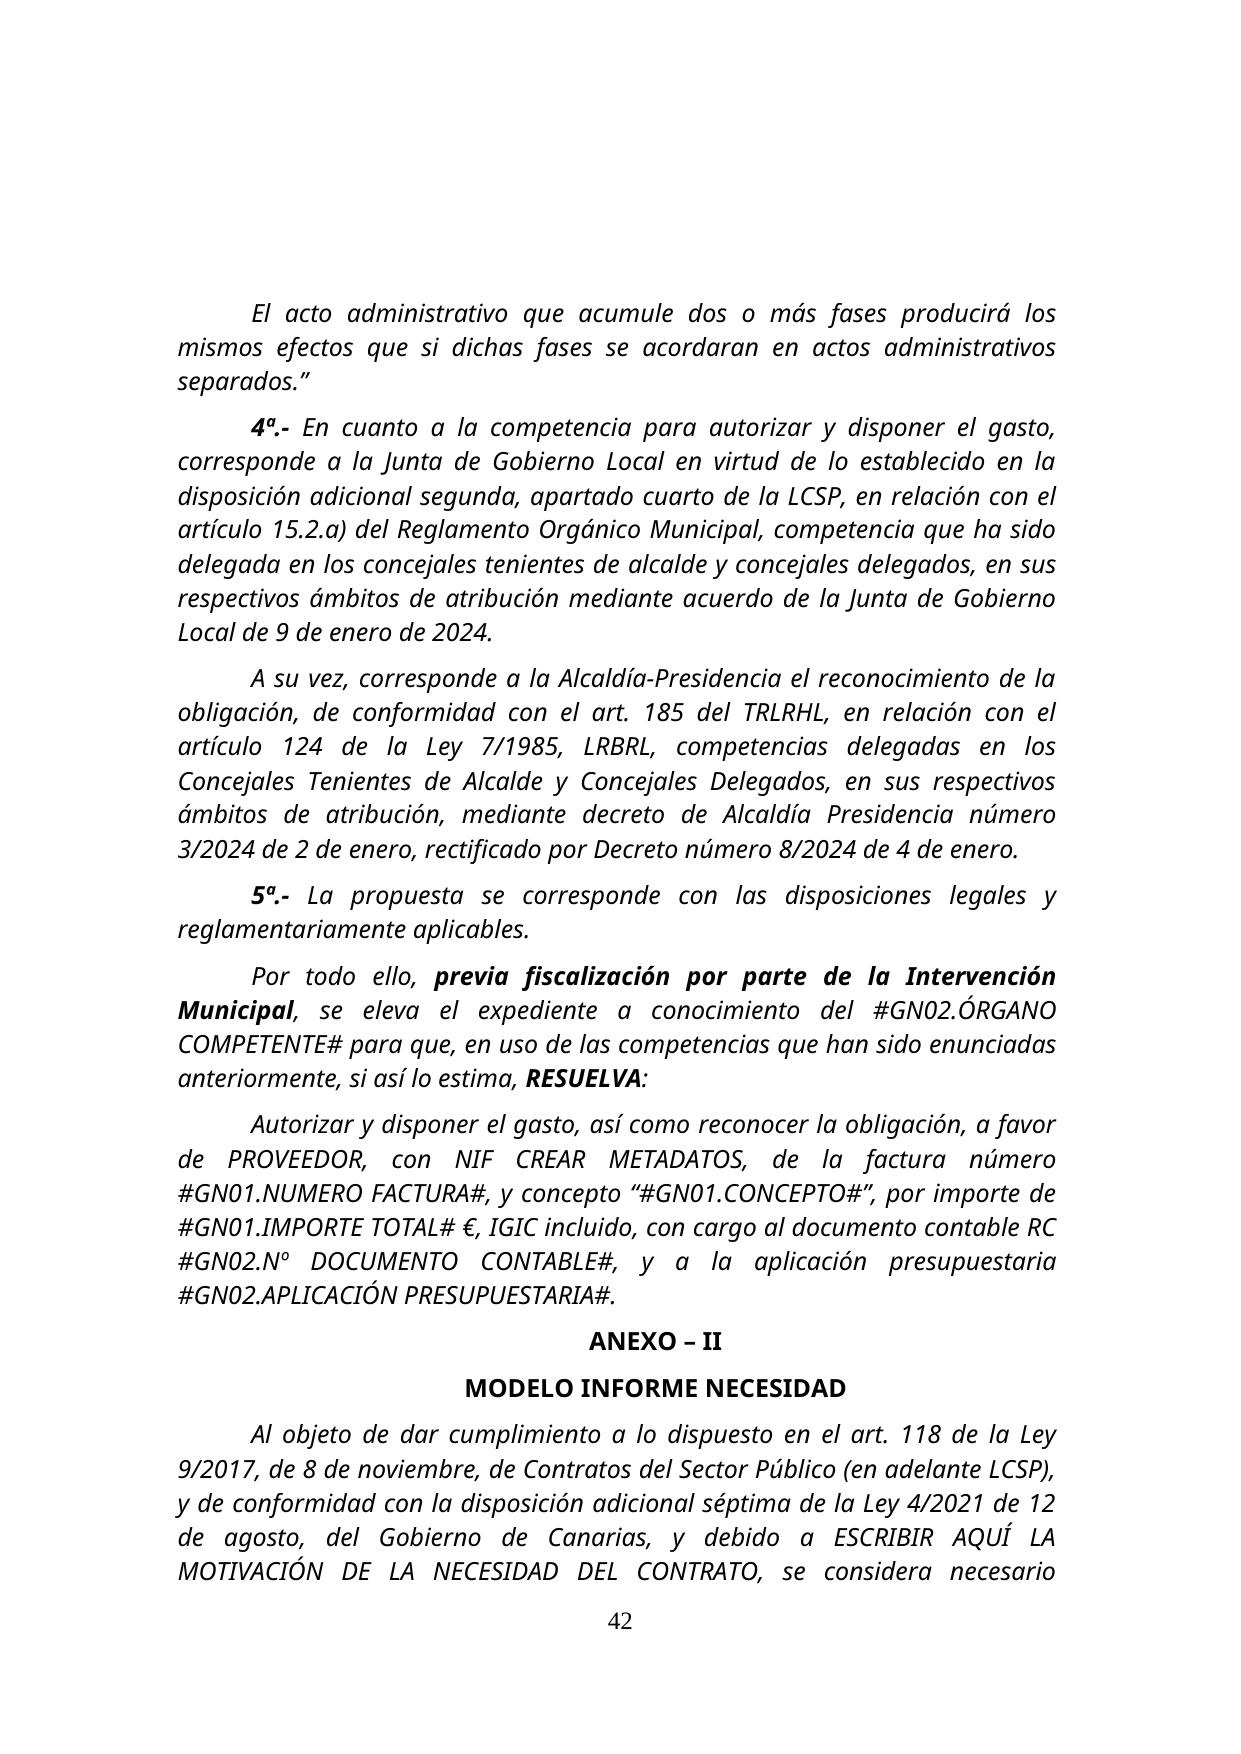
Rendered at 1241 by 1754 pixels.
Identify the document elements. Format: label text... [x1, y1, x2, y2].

text MODELO INFORME NECESIDAD [177, 1371, 1060, 1405]
text Autorizar y disponer el gasto, así como reconocer la obligación, a favor de PROVEEDOR, con NIF CREAR METADATOS, de la factura número #GN01.NUMERO FACTURA#, y concepto “#GN01.CONCEPTO#”, por importe de #GN01.IMPORTE TOTAL# €, IGIC incluido, con cargo al documento contable RC #GN02.Nº DOCUMENTO CONTABLE#, y a la aplicación presupuestaria #GN02.APLICACIÓN PRESUPUESTARIA#. [177, 1107, 1060, 1312]
text ANEXO – II [177, 1324, 1060, 1358]
text Al objeto de dar cumplimiento a lo dispuesto en el art. 118 de la Ley 9/2017, de 8 de noviembre, de Contratos del Sector Público (en adelante LCSP), y de conformidad con la disposición adicional séptima de la Ley 4/2021 de 12 de agosto, del Gobierno de Canarias, y debido a ESCRIBIR AQUÍ LA MOTIVACIÓN DE LA NECESIDAD DEL CONTRATO, se considera necesario [177, 1417, 1060, 1587]
text El acto administrativo que acumule dos o más fases producirá los mismos efectos que si dichas fases se acordaran en actos administrativos separados.” [177, 295, 1060, 397]
text Por todo ello, previa fiscalización por parte de la Intervención Municipal, se eleva el expediente a conocimiento del #GN02.ÓRGANO COMPETENTE# para que, en uso de las competencias que han sido enunciadas anteriormente, si así lo estima, RESUELVA: [177, 958, 1060, 1095]
text A su vez, corresponde a la Alcaldía-Presidencia el reconocimiento de la obligación, de conformidad con el art. 185 del TRLRHL, en relación con el artículo 124 de la Ley 7/1985, LRBRL, competencias delegadas en los Concejales Tenientes de Alcalde y Concejales Delegados, en sus respectivos ámbitos de atribución, mediante decreto de Alcaldía Presidencia número 3/2024 de 2 de enero, rectificado por Decreto número 8/2024 de 4 de enero. [177, 661, 1060, 865]
text 5ª.- La propuesta se corresponde con las disposiciones legales y reglamentariamente aplicables. [177, 878, 1060, 946]
text 4ª.- En cuanto a la competencia para autorizar y disponer el gasto, corresponde a la Junta de Gobierno Local en virtud de lo establecido en la disposición adicional segunda, apartado cuarto de la LCSP, en relación con el artículo 15.2.a) del Reglamento Orgánico Municipal, competencia que ha sido delegada en los concejales tenientes de alcalde y concejales delegados, en sus respectivos ámbitos de atribución mediante acuerdo de la Junta de Gobierno Local de 9 de enero de 2024. [177, 410, 1060, 648]
